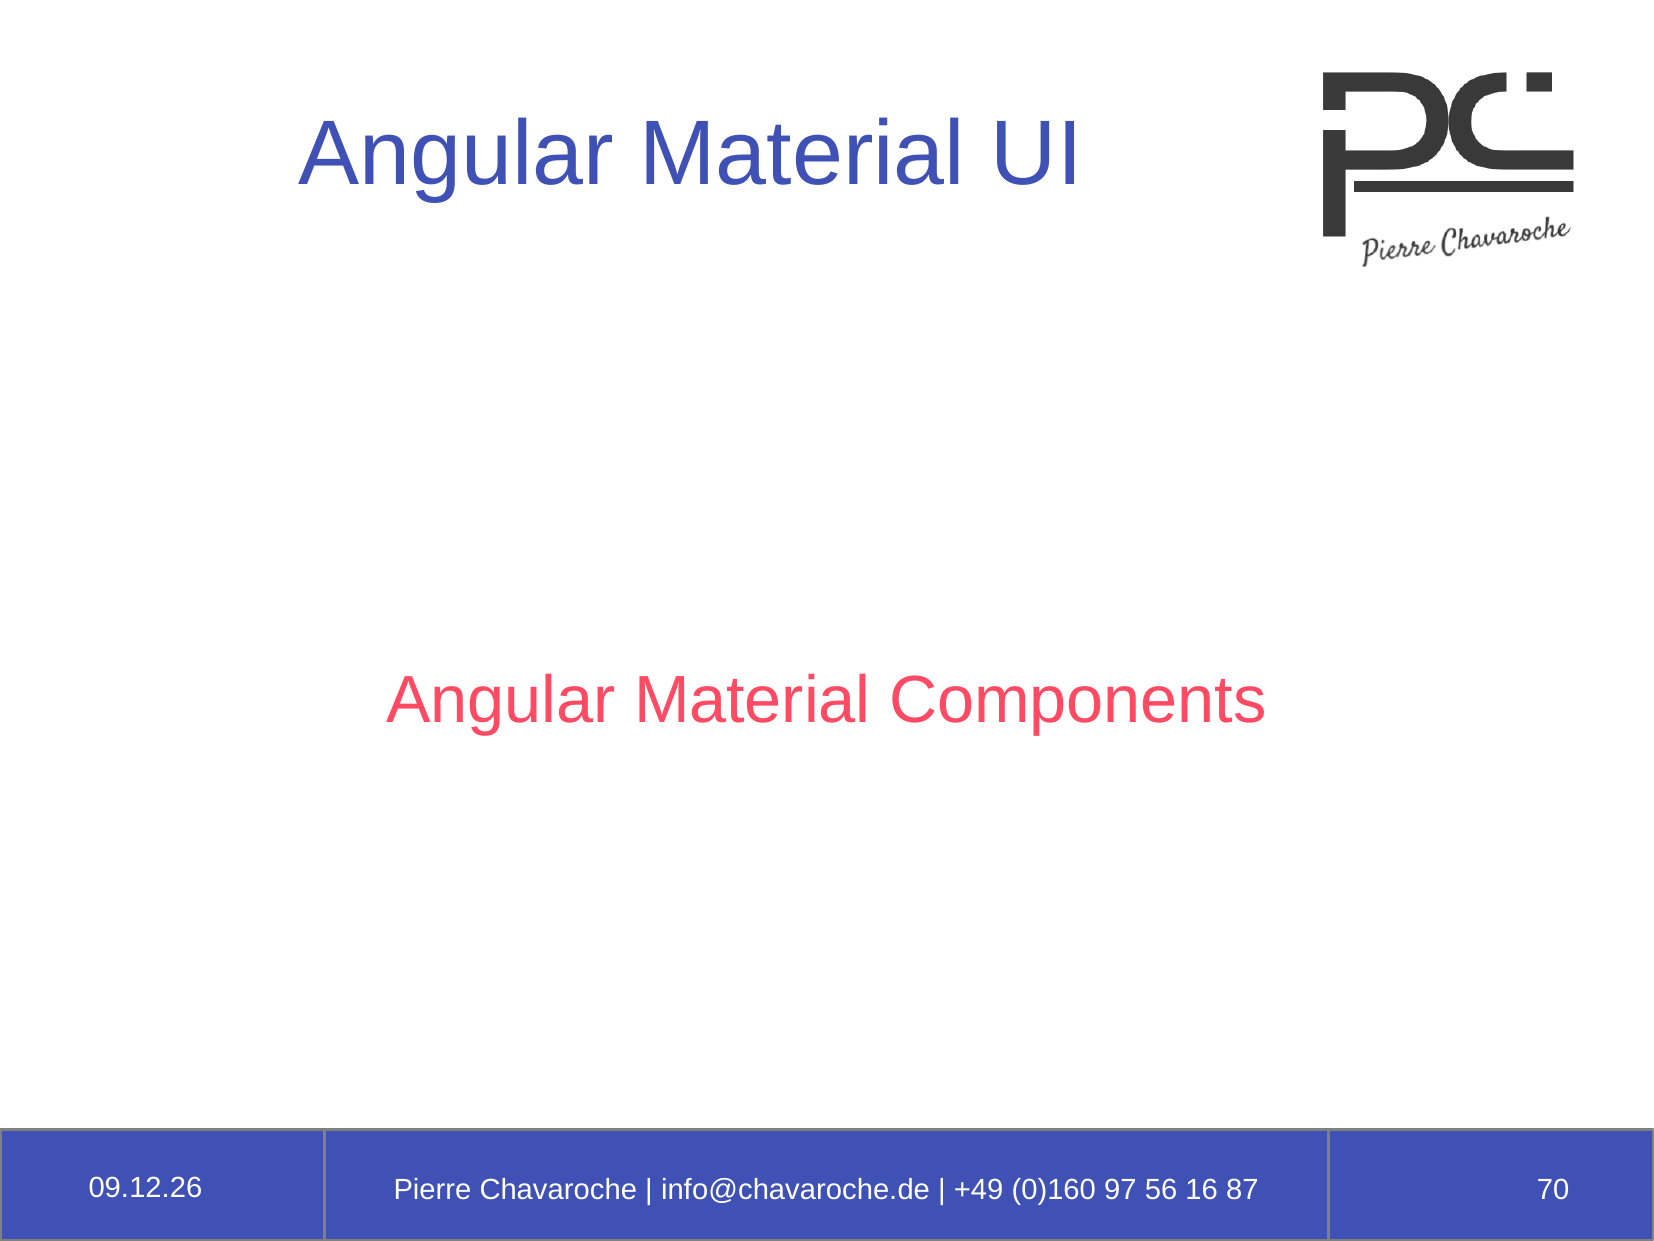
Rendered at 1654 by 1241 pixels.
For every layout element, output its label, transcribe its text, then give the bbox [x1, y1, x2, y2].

title Angular Material UI [82, 49, 1300, 257]
subtitle Angular Material Components [82, 290, 1571, 1109]
picture [1307, 29, 1589, 311]
